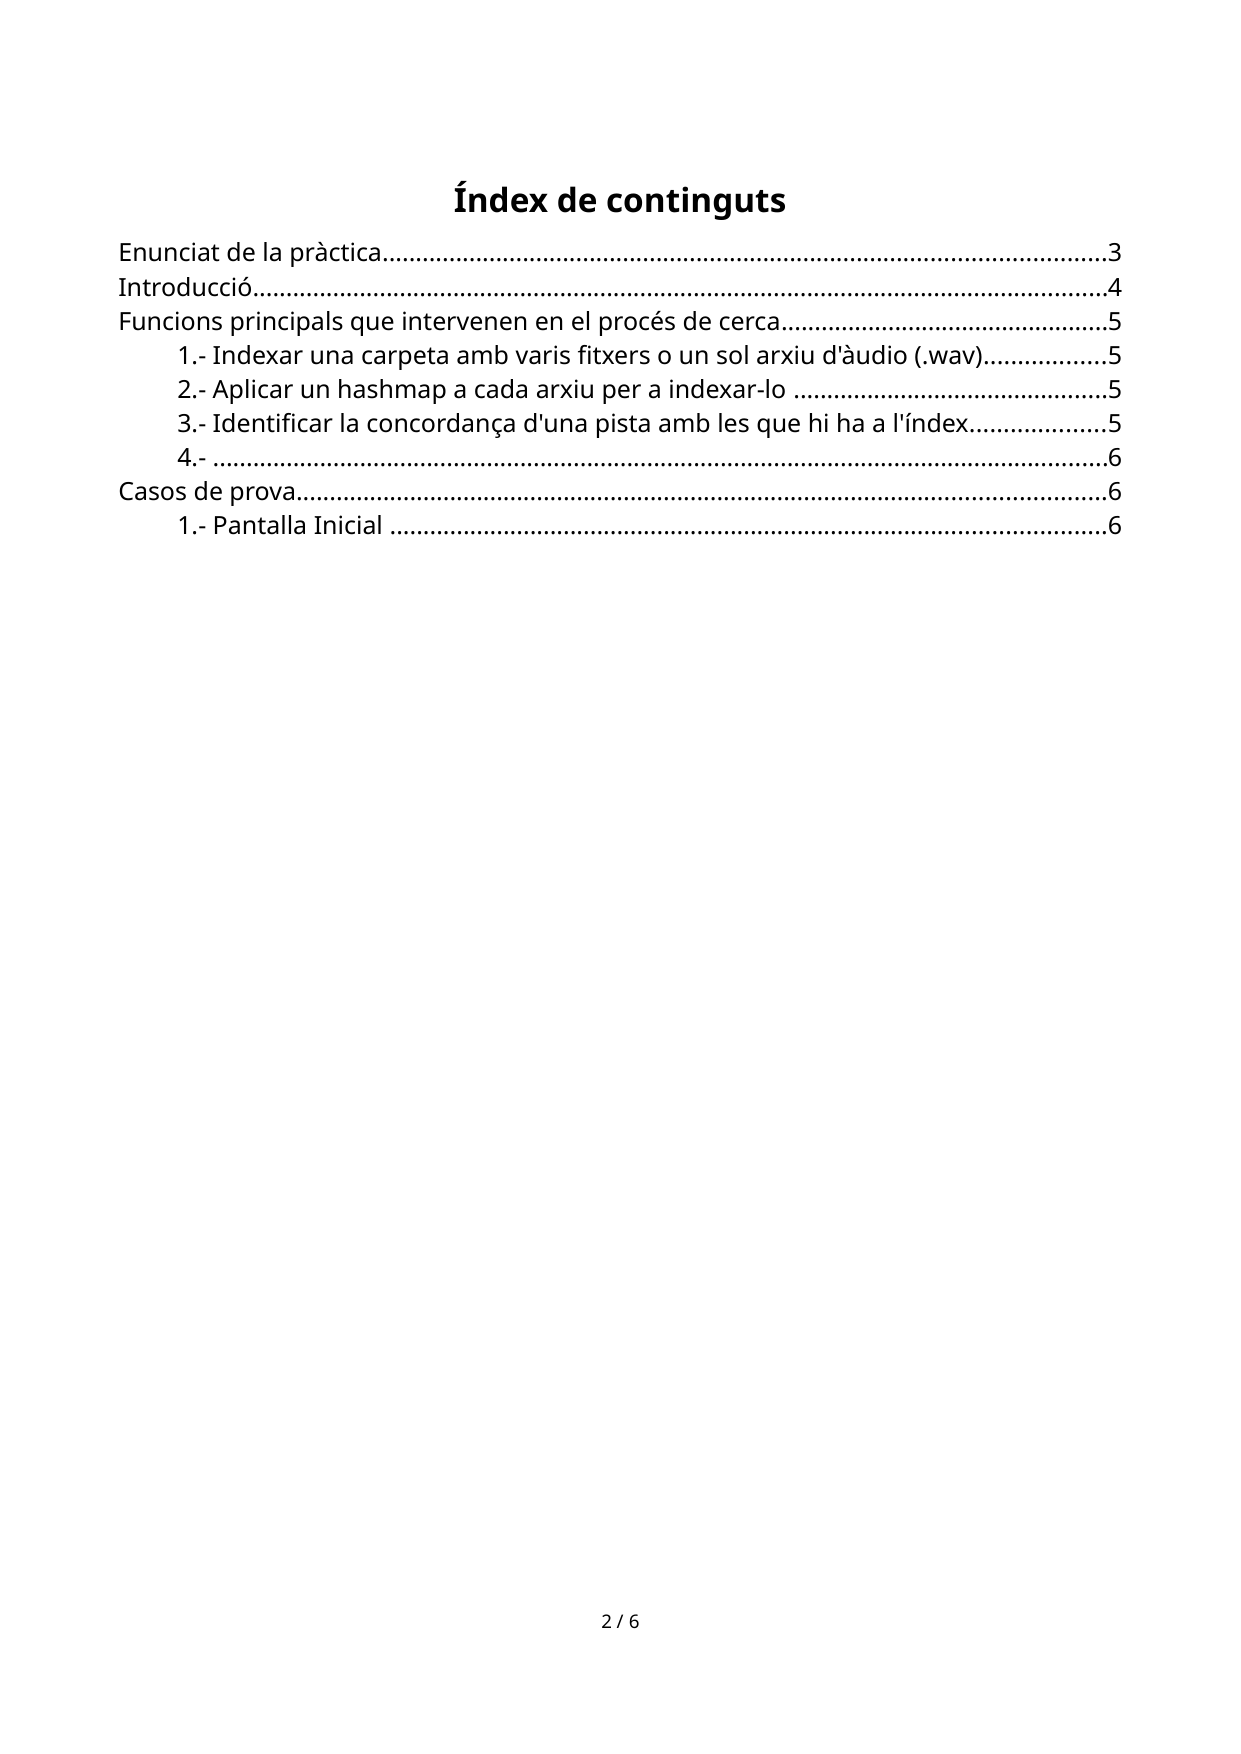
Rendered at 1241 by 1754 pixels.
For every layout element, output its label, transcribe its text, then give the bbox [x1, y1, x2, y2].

text 3.- Identificar la concordança d'una pista amb les que hi ha a l'índex. 5 [177, 405, 1122, 439]
title Índex de continguts [118, 177, 1122, 223]
text Casos de prova 6 [118, 473, 1122, 508]
text Funcions principals que intervenen en el procés de cerca 5 [118, 303, 1122, 337]
text Enunciat de la pràctica 3 [118, 235, 1122, 269]
text Introducció 4 [118, 269, 1122, 303]
text 1.- Pantalla Inicial 6 [177, 508, 1122, 542]
text 1.- Indexar una carpeta amb varis fitxers o un sol arxiu d'àudio (.wav) 5 [177, 337, 1122, 371]
text 4.- 6 [177, 439, 1122, 473]
text 2.- Aplicar un hashmap a cada arxiu per a indexar-lo 5 [177, 371, 1122, 405]
